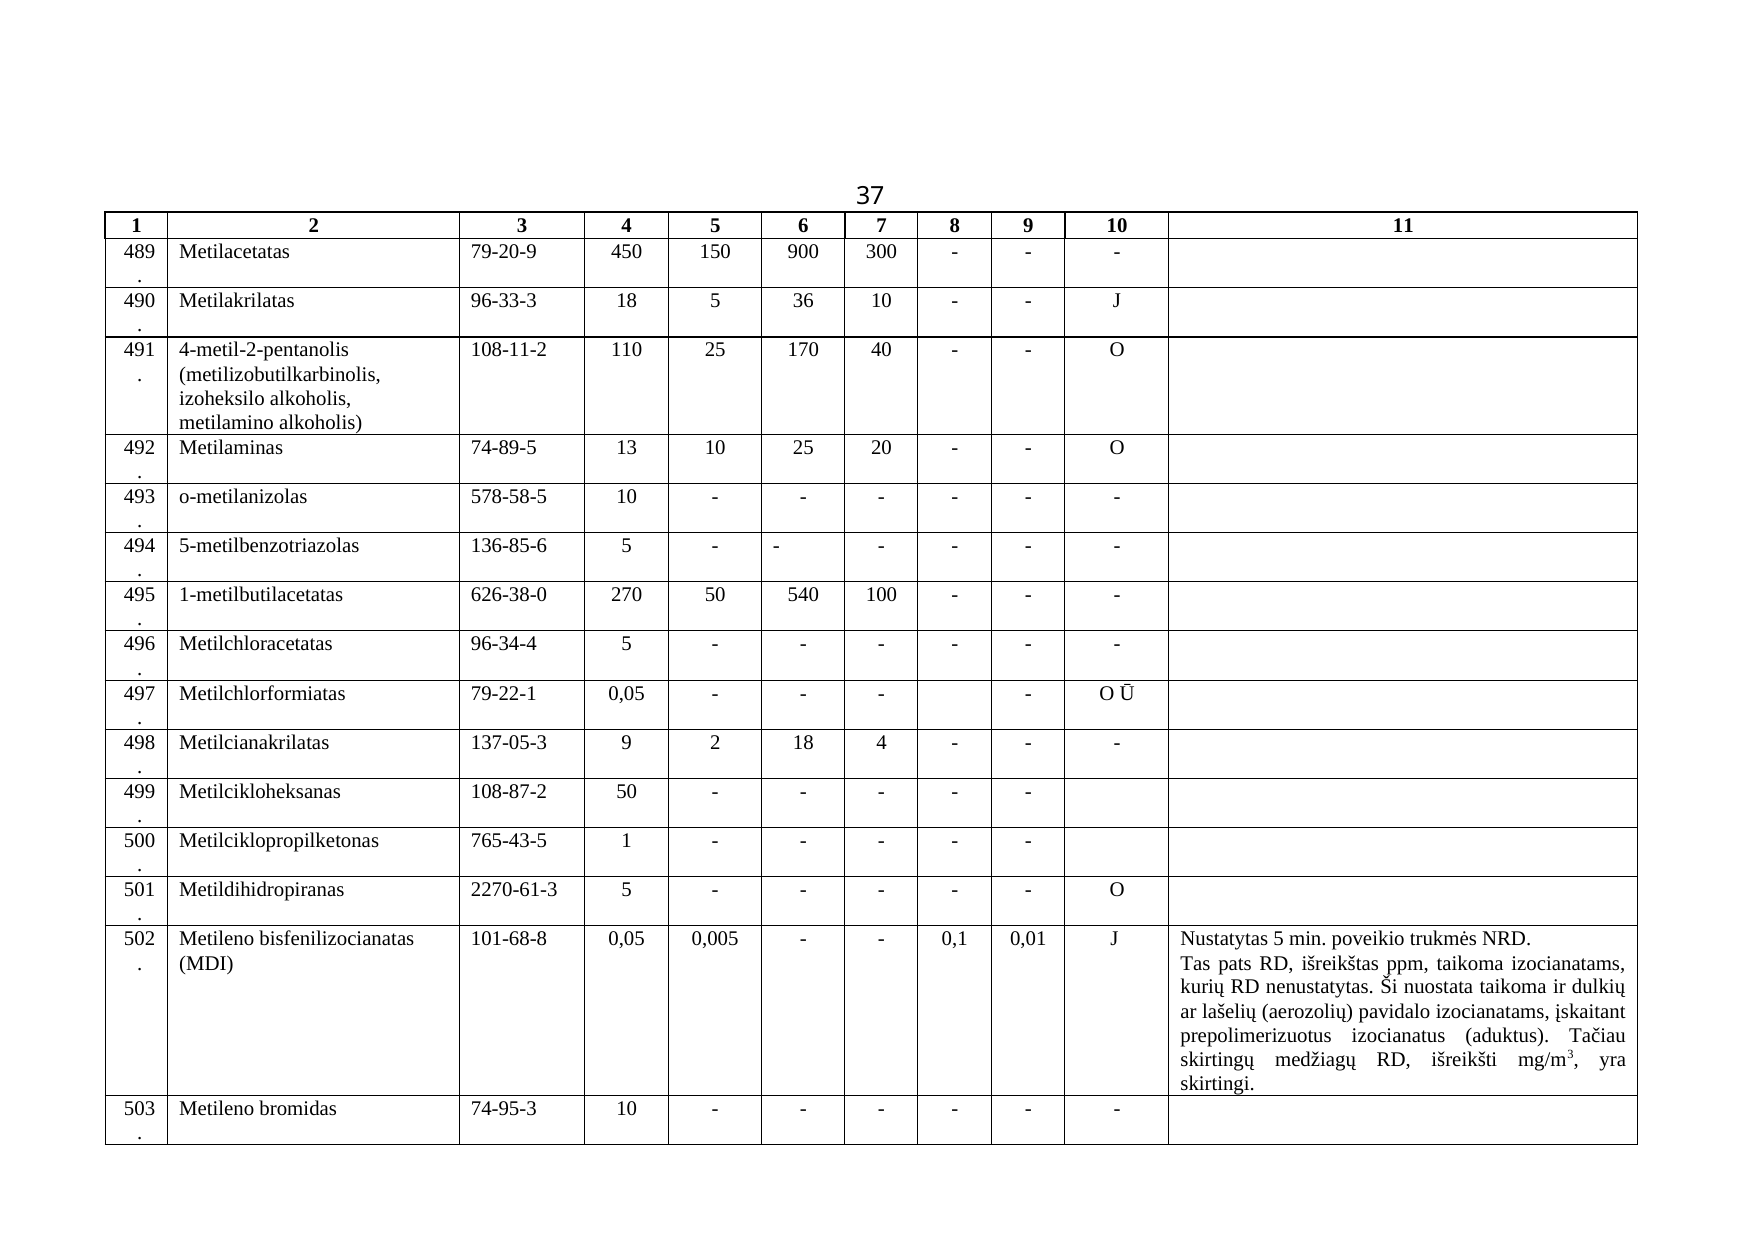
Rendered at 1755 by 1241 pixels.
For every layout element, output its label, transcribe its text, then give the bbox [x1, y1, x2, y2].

table_cell 4-metil-2-pentanolis (metilizobutilkarbinolis, izoheksilo alkoholis, metilamino alkoholis) [168, 338, 459, 434]
table_cell 79-22-1 [460, 681, 584, 729]
table_cell 765-43-5 [460, 828, 584, 876]
table_cell 25 [762, 435, 844, 483]
table_cell - [918, 435, 991, 483]
table_header 4 [585, 213, 668, 238]
table_cell - [762, 828, 844, 876]
table_cell - [918, 631, 991, 679]
table_cell - [845, 877, 917, 925]
table_cell [1065, 779, 1168, 827]
table_cell 900 [762, 239, 844, 287]
table_cell 5 [669, 288, 761, 336]
table_cell - [992, 877, 1064, 925]
table_cell 18 [585, 288, 668, 336]
table_cell [1169, 484, 1637, 532]
table_cell 10 [585, 484, 668, 532]
table_cell - [762, 926, 844, 1095]
table_cell - [1065, 533, 1168, 581]
table_cell - [845, 926, 917, 1095]
table_cell 626-38-0 [460, 582, 584, 630]
table_cell - [669, 828, 761, 876]
table_cell - [918, 533, 991, 581]
table_cell 5 [585, 877, 668, 925]
table_cell - [992, 338, 1064, 434]
table_cell [106, 1096, 167, 1144]
table_header 5 [669, 213, 761, 238]
table_cell [1169, 828, 1637, 876]
table_cell 137-05-3 [460, 730, 584, 778]
table_cell 101-68-8 [460, 926, 584, 1095]
table_cell [106, 338, 167, 434]
table_cell - [762, 631, 844, 679]
table_cell [1169, 582, 1637, 630]
table_cell - [762, 779, 844, 827]
table_cell 25 [669, 338, 761, 434]
table_cell 13 [585, 435, 668, 483]
table_cell 20 [845, 435, 917, 483]
table_cell - [1065, 631, 1168, 679]
table_cell 0,05 [585, 681, 668, 729]
table_cell J [1065, 288, 1168, 336]
table_cell Metilcikloheksanas [168, 779, 459, 827]
table_cell - [918, 877, 991, 925]
table_header 8 [918, 213, 991, 238]
table_cell O [1065, 435, 1168, 483]
table_cell - [918, 338, 991, 434]
table_cell [1169, 877, 1637, 925]
table_cell [106, 239, 167, 287]
table_cell - [845, 631, 917, 679]
table_cell 2270-61-3 [460, 877, 584, 925]
table_cell 540 [762, 582, 844, 630]
table_cell 4 [845, 730, 917, 778]
table_cell - [992, 681, 1064, 729]
table_cell 50 [585, 779, 668, 827]
table_cell 96-33-3 [460, 288, 584, 336]
table_cell [106, 435, 167, 483]
table_cell 50 [669, 582, 761, 630]
table_cell Metilcianakrilatas [168, 730, 459, 778]
table_cell Metilchlorformiatas [168, 681, 459, 729]
table_cell [1169, 435, 1637, 483]
table_cell Nustatytas 5 min. poveikio trukmės NRD. Tas pats RD, išreikštas ppm, taikoma izocianatams, kurių RD nenustatytas. Ši nuostata taikoma ir dulkių ar lašelių (aerozolių) pavidalo izocianatams, įskaitant prepolimerizuotus izocianatus (aduktus). Tačiau skirtingų medžiagų RD, išreikšti mg/m3, yra skirtingi. [1169, 926, 1637, 1095]
table_cell 96-34-4 [460, 631, 584, 679]
table_cell 270 [585, 582, 668, 630]
table_cell - [669, 533, 761, 581]
table_cell Metileno bromidas [168, 1096, 459, 1144]
table_cell Metildihidropiranas [168, 877, 459, 925]
table_cell - [845, 533, 917, 581]
table_cell 10 [845, 288, 917, 336]
table_cell 110 [585, 338, 668, 434]
table_cell 578-58-5 [460, 484, 584, 532]
table_cell [106, 877, 167, 925]
table_cell Metilakrilatas [168, 288, 459, 336]
table_cell Metileno bisfenilizocianatas (MDI) [168, 926, 459, 1095]
table_cell 40 [845, 338, 917, 434]
table_cell [1169, 631, 1637, 679]
table_cell [106, 582, 167, 630]
table_cell [106, 533, 167, 581]
table_header 2 [168, 213, 459, 238]
table_cell 0,1 [918, 926, 991, 1095]
table_cell [106, 828, 167, 876]
table_cell - [669, 779, 761, 827]
table_cell 74-89-5 [460, 435, 584, 483]
table_header 10 [1066, 213, 1168, 238]
table_cell - [992, 484, 1064, 532]
table_cell 300 [845, 239, 917, 287]
table_cell [1169, 288, 1637, 336]
table_cell - [845, 1096, 917, 1144]
table_cell 100 [845, 582, 917, 630]
table_cell - [762, 1096, 844, 1144]
table_cell - [1065, 484, 1168, 532]
table_cell - [918, 582, 991, 630]
table_cell - [1065, 582, 1168, 630]
table_cell - [992, 582, 1064, 630]
table_cell J [1065, 926, 1168, 1095]
table_cell - [992, 828, 1064, 876]
table_cell 5 [585, 533, 668, 581]
table_cell - [992, 631, 1064, 679]
table_cell 2 [669, 730, 761, 778]
table_cell 10 [585, 1096, 668, 1144]
table_cell - [845, 484, 917, 532]
table_cell Metilchloracetatas [168, 631, 459, 679]
table_cell 18 [762, 730, 844, 778]
table_cell [1169, 239, 1637, 287]
table_cell [1169, 533, 1637, 581]
table_cell Metilciklopropilketonas [168, 828, 459, 876]
table_cell - [918, 239, 991, 287]
table_cell - [762, 877, 844, 925]
table_cell 74-95-3 [460, 1096, 584, 1144]
table_cell 5-metilbenzotriazolas [168, 533, 459, 581]
table_header 1 [106, 213, 167, 238]
table_cell - [918, 828, 991, 876]
table_cell O Ū [1065, 681, 1168, 729]
table_cell [106, 926, 167, 1095]
table_cell 170 [762, 338, 844, 434]
table_cell - [669, 1096, 761, 1144]
table_cell 450 [585, 239, 668, 287]
table_cell - [669, 484, 761, 532]
table_cell - [992, 1096, 1064, 1144]
table_cell [106, 730, 167, 778]
table_cell 108-87-2 [460, 779, 584, 827]
table_cell [1169, 338, 1637, 434]
table_header 7 [846, 213, 917, 238]
table_cell - [762, 533, 844, 581]
table_cell - [992, 435, 1064, 483]
table_cell - [992, 533, 1064, 581]
table_cell 5 [585, 631, 668, 679]
table_cell - [669, 631, 761, 679]
table_cell 1-metilbutilacetatas [168, 582, 459, 630]
table_cell 1 [585, 828, 668, 876]
table_cell - [1065, 239, 1168, 287]
table_cell Metilaminas [168, 435, 459, 483]
table_cell - [669, 877, 761, 925]
table_cell - [918, 730, 991, 778]
table_cell - [918, 288, 991, 336]
table_cell 9 [585, 730, 668, 778]
table_cell [918, 681, 991, 729]
table_cell [106, 484, 167, 532]
table_cell - [845, 779, 917, 827]
table_cell - [918, 1096, 991, 1144]
table_cell - [845, 828, 917, 876]
table_cell - [1065, 730, 1168, 778]
table_cell 0,01 [992, 926, 1064, 1095]
table_cell - [762, 484, 844, 532]
table_cell - [918, 779, 991, 827]
table_cell - [762, 681, 844, 729]
table_cell - [992, 239, 1064, 287]
table_cell - [845, 681, 917, 729]
table_cell 36 [762, 288, 844, 336]
table_cell 79-20-9 [460, 239, 584, 287]
table_cell O [1065, 338, 1168, 434]
table_cell O [1065, 877, 1168, 925]
table_cell - [992, 779, 1064, 827]
table_cell - [992, 288, 1064, 336]
table_cell - [918, 484, 991, 532]
table_cell 10 [669, 435, 761, 483]
table_cell [106, 779, 167, 827]
table_header 3 [460, 213, 584, 238]
table_cell 108-11-2 [460, 338, 584, 434]
table_cell [1169, 779, 1637, 827]
table_header 11 [1169, 213, 1637, 238]
table_cell Metilacetatas [168, 239, 459, 287]
table_cell [106, 288, 167, 336]
table_cell - [1065, 1096, 1168, 1144]
table_cell 150 [669, 239, 761, 287]
table_header 9 [992, 213, 1064, 238]
table_cell [1169, 1096, 1637, 1144]
table_cell - [669, 681, 761, 729]
table_cell [1169, 681, 1637, 729]
table_cell [106, 631, 167, 679]
table_cell o-metilanizolas [168, 484, 459, 532]
table_cell [1065, 828, 1168, 876]
table_cell [1169, 730, 1637, 778]
table_cell 0,05 [585, 926, 668, 1095]
table_cell - [992, 730, 1064, 778]
table_cell 0,005 [669, 926, 761, 1095]
table_cell [106, 681, 167, 729]
table_header 6 [762, 213, 844, 238]
table_cell 136-85-6 [460, 533, 584, 581]
